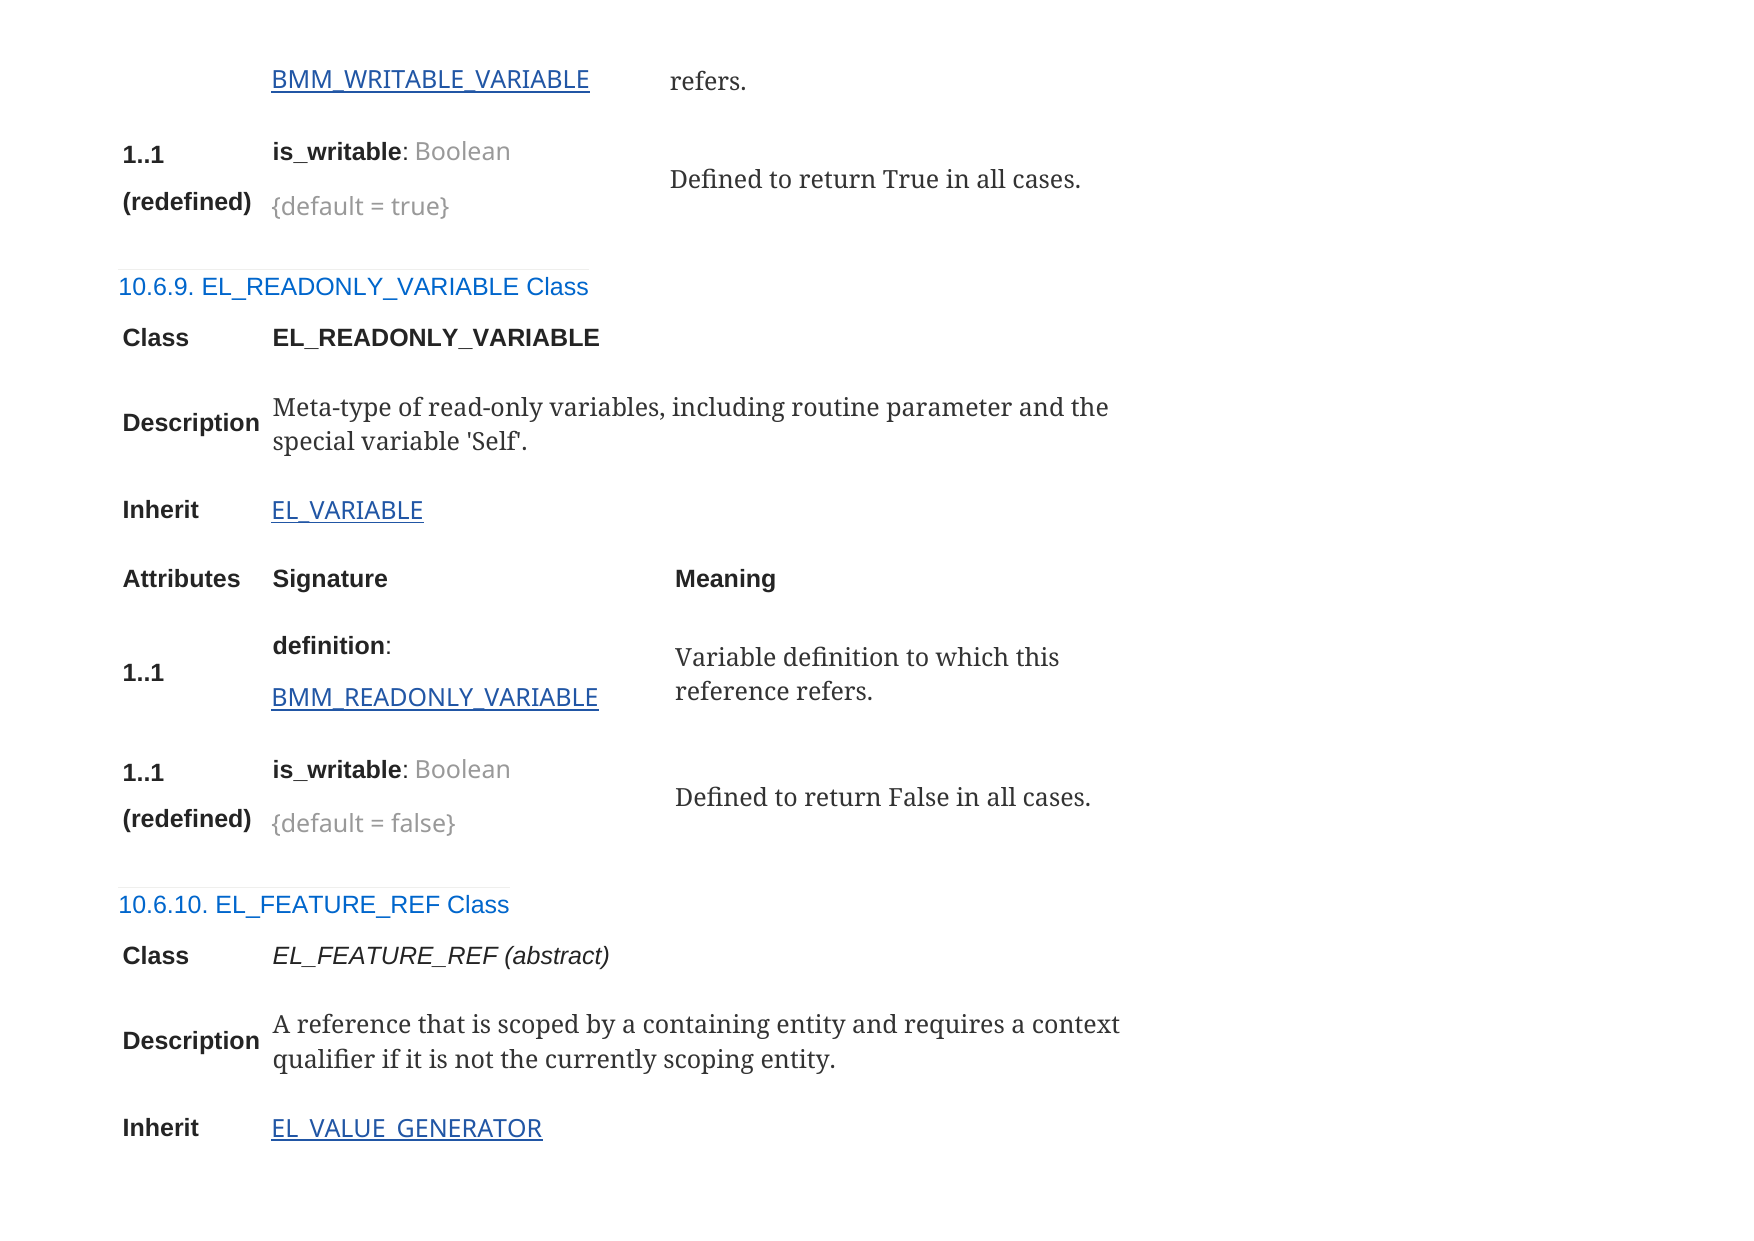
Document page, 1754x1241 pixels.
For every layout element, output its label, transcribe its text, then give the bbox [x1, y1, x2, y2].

table_cell is_writable: Boolean {default = true} [268, 131, 665, 257]
table_cell Description [118, 386, 268, 490]
table_cell 1..1 [118, 59, 268, 131]
table_cell A reference that is scoped by a containing entity and requires a context qualifier if it is not the currently scoping entity. [268, 1004, 1181, 1108]
table_cell 1..1 (redefined) [118, 749, 268, 875]
subtitle 10.6.10. EL_FEATURE_REF Class [118, 887, 1695, 919]
subtitle 10.6.9. EL_READONLY_VARIABLE Class [118, 269, 1695, 301]
table_cell Attributes [118, 561, 268, 628]
table_cell Variable definition to which this reference refers. [671, 628, 1181, 749]
table_cell Inherit [118, 490, 268, 561]
table_header EL_FEATURE_REF (abstract) [268, 938, 1181, 1004]
table_cell Meaning [671, 561, 1181, 628]
table_header EL_READONLY_VARIABLE [268, 320, 1181, 386]
table_cell Defined to return False in all cases. [671, 749, 1181, 875]
table_cell Defined to return True in all cases. [665, 131, 1181, 257]
table_header Class [118, 938, 268, 1004]
table_header Class [118, 320, 268, 386]
table_cell definition: BMM_READONLY_VARIABLE [268, 628, 671, 749]
table_cell EL_VALUE_GENERATOR [268, 1108, 1181, 1179]
table_cell 1..1 (redefined) [118, 131, 268, 257]
table_cell Meta-type of read-only variables, including routine parameter and the special variable 'Self'. [268, 386, 1181, 490]
table_cell 1..1 [118, 628, 268, 749]
table_cell EL_VARIABLE [268, 490, 1181, 561]
table_cell Description [118, 1004, 268, 1108]
table_cell definition: BMM_WRITABLE_VARIABLE [268, 59, 665, 131]
table_cell Variable definition to which this reference refers. [665, 59, 1181, 131]
table_cell is_writable: Boolean {default = false} [268, 749, 671, 875]
table_cell Signature [268, 561, 671, 628]
table_cell Inherit [118, 1108, 268, 1179]
